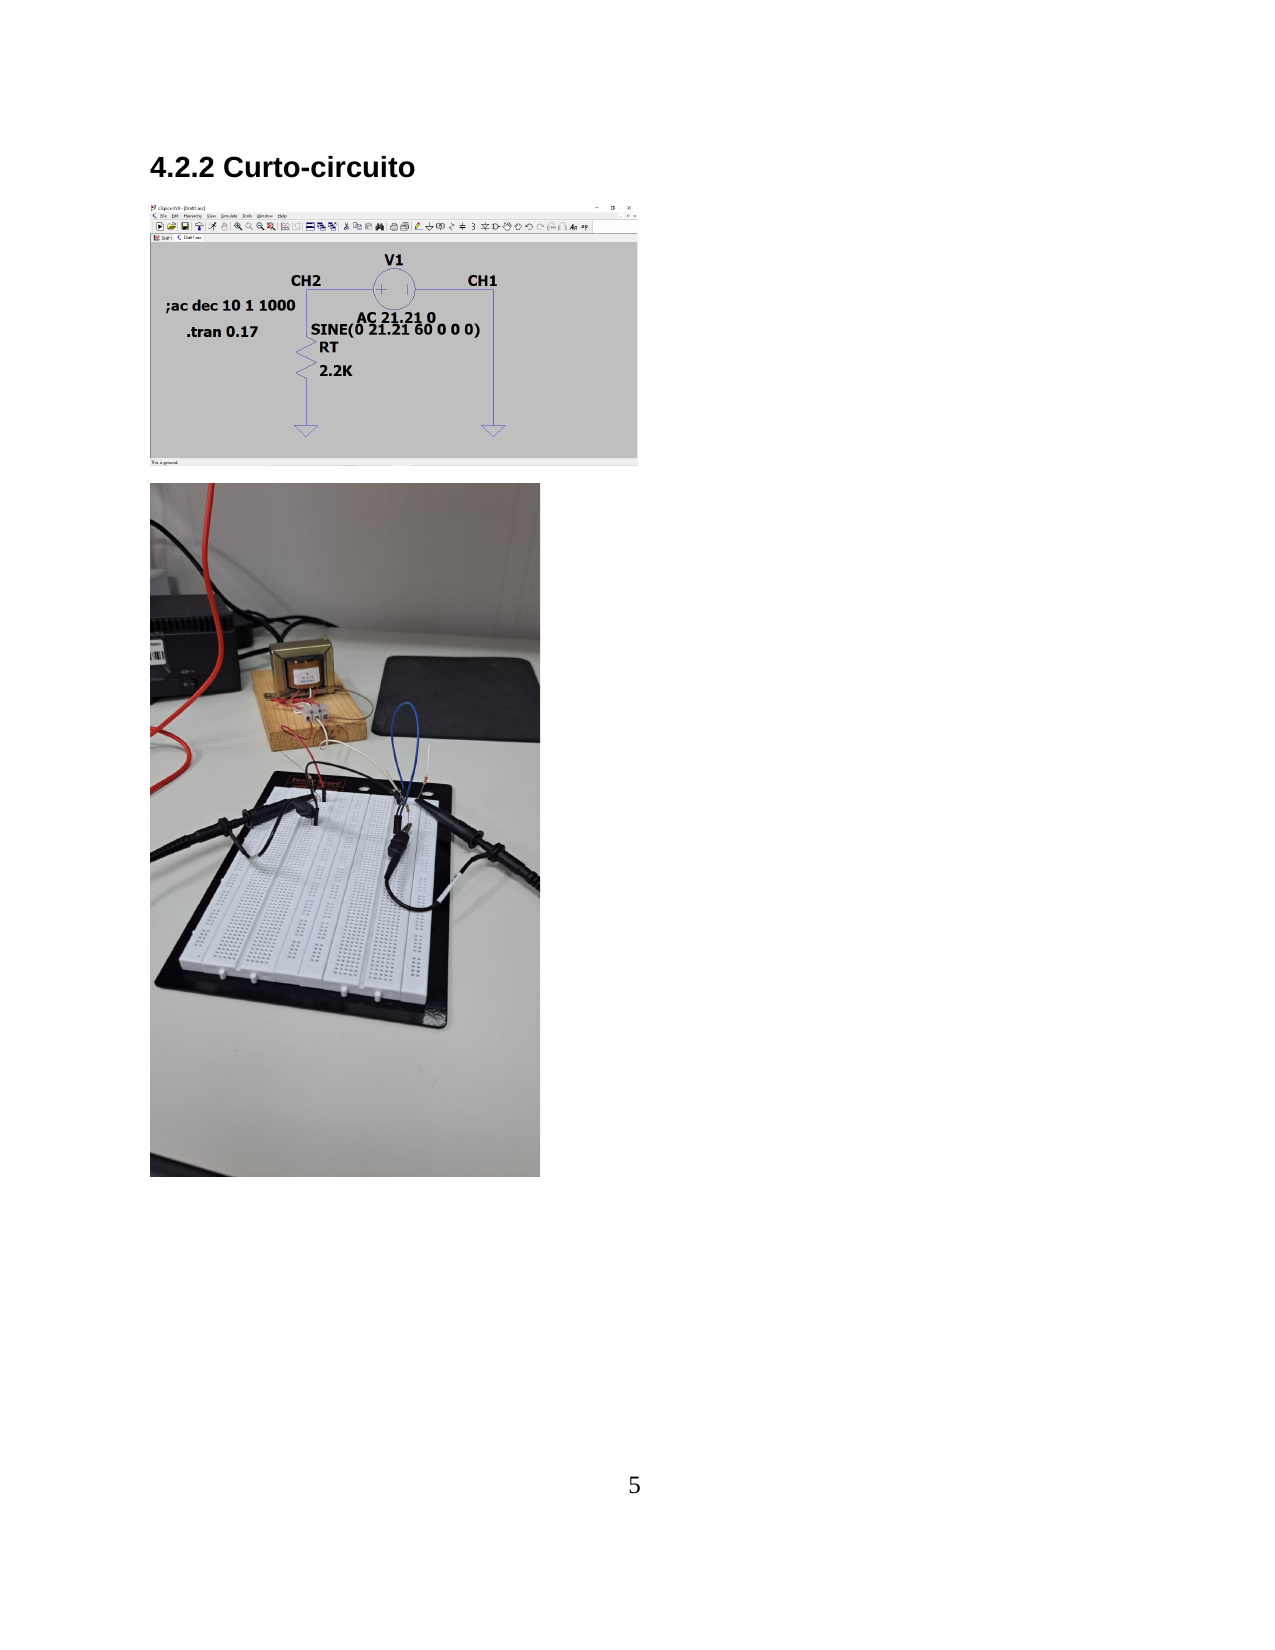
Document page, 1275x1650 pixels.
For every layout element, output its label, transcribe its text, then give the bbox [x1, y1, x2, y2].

picture [150, 205, 638, 466]
picture [150, 483, 540, 1177]
subtitle 4.2.2 Curto-circuito [150, 150, 1125, 183]
